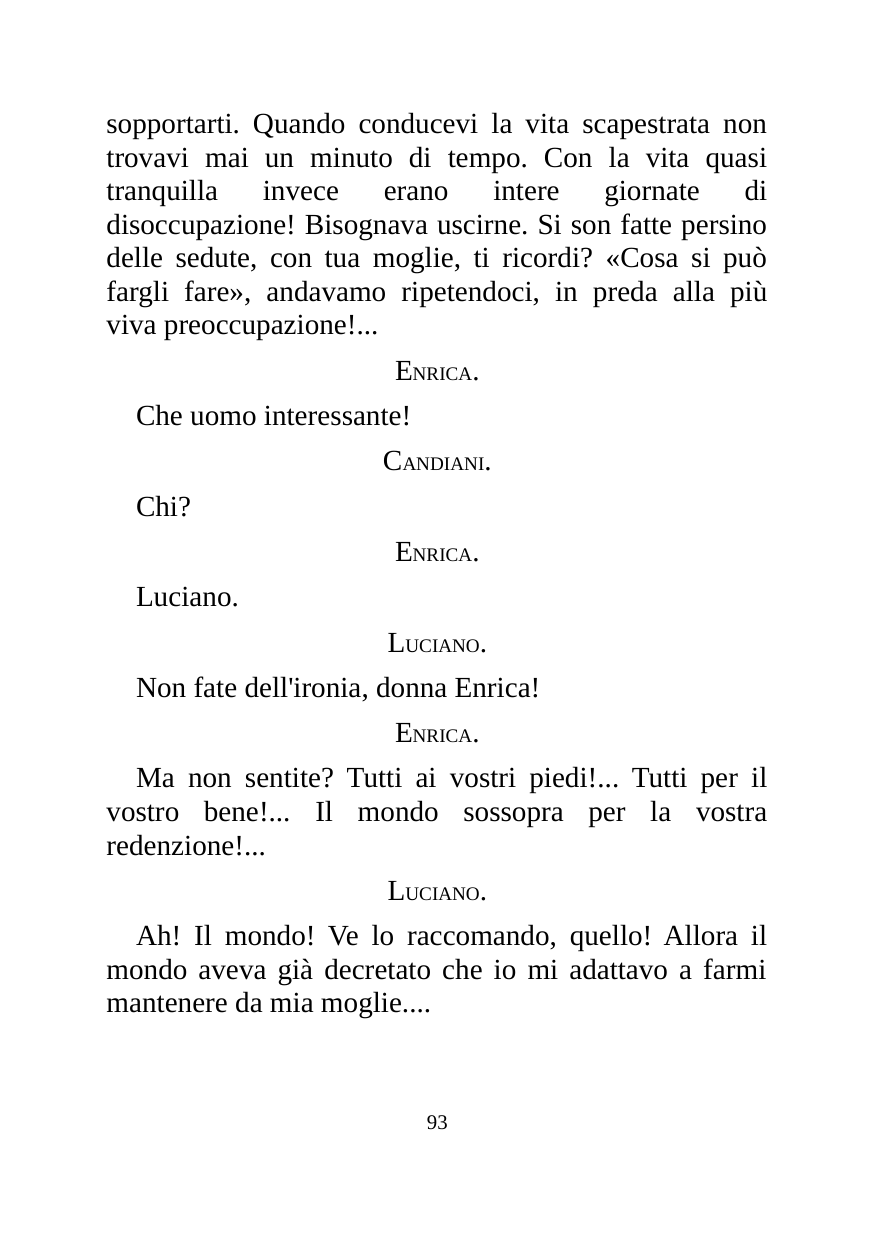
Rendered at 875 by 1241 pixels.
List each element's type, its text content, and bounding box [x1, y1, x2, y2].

text Ah! Il mondo! Ve lo raccomando, quello! Allora il mondo aveva già decretato che io mi adattavo a farmi mantenere da mia moglie.... [106, 918, 768, 1019]
text Enrica. [106, 353, 768, 386]
text Non fate dell'ironia, donna Enrica! [106, 670, 768, 703]
text Candiani. [106, 443, 768, 477]
text sopportarti. Quando conducevi la vita scapestrata non trovavi mai un minuto di tempo. Con la vita quasi tranquilla invece erano intere giornate di disoccupazione! Bisognava uscirne. Si son fatte persino delle sedute, con tua moglie, ti ricordi? «Cosa si può fargli fare», andavamo ripetendoci, in preda alla più viva preoccupazione!... [106, 106, 768, 341]
text Enrica. [106, 715, 768, 749]
text Chi? [106, 489, 768, 522]
text Che uomo interessante! [106, 398, 768, 432]
text Ma non sentite? Tutti ai vostri piedi!... Tutti per il vostro bene!... Il mondo sossopra per la vostra redenzione!... [106, 761, 768, 861]
text Luciano. [106, 625, 768, 658]
text Luciano. [106, 873, 768, 907]
text Luciano. [106, 579, 768, 613]
text Enrica. [106, 534, 768, 568]
